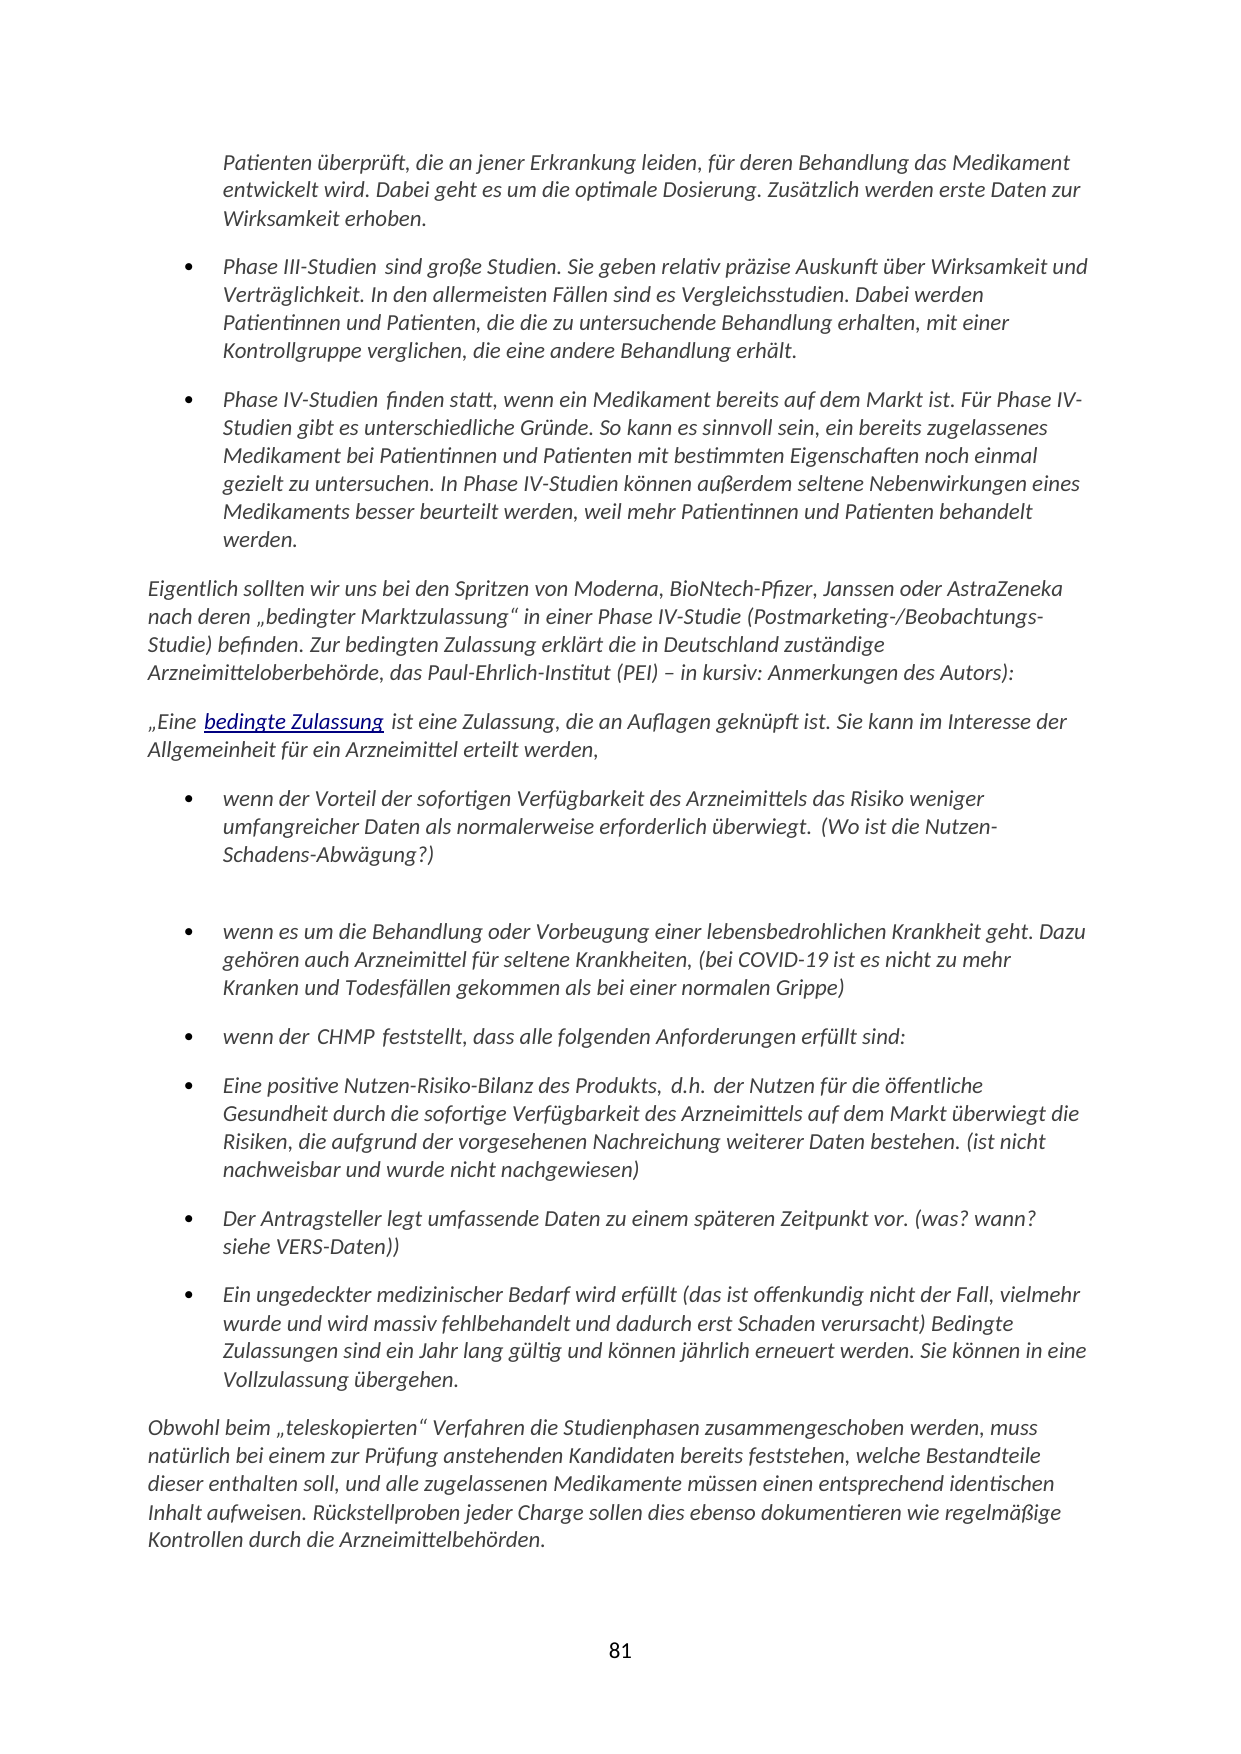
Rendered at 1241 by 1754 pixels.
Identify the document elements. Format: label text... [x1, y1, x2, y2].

list wenn der Vorteil der sofortigen Verfügbarkeit des Arzneimittels das Risiko weniger umfangreicher Daten als normalerweise erforderlich überwiegt. (Wo ist die Nutzen-Schadens-Abwägung?) [185, 784, 1093, 896]
list Ein ungedeckter medizinischer Bedarf wird erfüllt (das ist offenkundig nicht der Fall, vielmehr wurde und wird massiv fehlbehandelt und dadurch erst Schaden verursacht) Bedingte Zulassungen sind ein Jahr lang gültig und können jährlich erneuert werden. Sie können in eine Vollzulassung übergehen. [185, 1281, 1093, 1393]
text „Eine bedingte Zulassung ist eine Zulassung, die an Auflagen geknüpft ist. Sie kann im Interesse der Allgemeinheit für ein Arzneimittel erteilt werden, [148, 707, 1093, 763]
list Phase III-Studien sind große Studien. Sie geben relativ präzise Auskunft über Wirksamkeit und Verträglichkeit. In den allermeisten Fällen sind es Vergleichsstudien. Dabei werden Patientinnen und Patienten, die die zu untersuchende Behandlung erhalten, mit einer Kontrollgruppe verglichen, die eine andere Behandlung erhält. [185, 252, 1093, 364]
text Eigentlich sollten wir uns bei den Spritzen von Moderna, BioNtech-Pfizer, Janssen oder AstraZeneka nach deren „bedingter Marktzulassung“ in einer Phase IV-Studie (Postmarketing-/Beobachtungs-Studie) befinden. Zur bedingten Zulassung erklärt die in Deutschland zuständige Arzneimitteloberbehörde, das Paul-Ehrlich-Institut (PEI) – in kursiv: Anmerkungen des Autors): [148, 574, 1093, 686]
list wenn es um die Behandlung oder Vorbeugung einer lebensbedrohlichen Krankheit geht. Dazu gehören auch Arzneimittel für seltene Krankheiten, (bei COVID-19 ist es nicht zu mehr Kranken und Todesfällen gekommen als bei einer normalen Grippe) [185, 917, 1093, 1001]
list Patienten überprüft, die an jener Erkrankung leiden, für deren Behandlung das Medikament entwickelt wird. Dabei geht es um die optimale Dosierung. Zusätzlich werden erste Daten zur Wirksamkeit erhoben. [185, 148, 1093, 232]
list wenn der CHMP feststellt, dass alle folgenden Anforderungen erfüllt sind: [185, 1022, 1093, 1050]
text Obwohl beim „teleskopierten“ Verfahren die Studienphasen zusammengeschoben werden, muss natürlich bei einem zur Prüfung anstehenden Kandidaten bereits feststehen, welche Bestandteile dieser enthalten soll, und alle zugelassenen Medikamente müssen einen entsprechend identischen Inhalt aufweisen. Rückstellproben jeder Charge sollen dies ebenso dokumentieren wie regelmäßige Kontrollen durch die Arzneimittelbehörden. [148, 1413, 1093, 1554]
list Der Antragsteller legt umfassende Daten zu einem späteren Zeitpunkt vor. (was? wann? siehe VERS-Daten)) [185, 1204, 1093, 1260]
list Eine positive Nutzen-Risiko-Bilanz des Produkts, d.h. der Nutzen für die öffentliche Gesundheit durch die sofortige Verfügbarkeit des Arzneimittels auf dem Markt überwiegt die Risiken, die aufgrund der vorgesehenen Nachreichung weiterer Daten bestehen. (ist nicht nachweisbar und wurde nicht nachgewiesen) [185, 1071, 1093, 1183]
list Phase IV-Studien finden statt, wenn ein Medikament bereits auf dem Markt ist. Für Phase IV-Studien gibt es unterschiedliche Gründe. So kann es sinnvoll sein, ein bereits zugelassenes Medikament bei Patientinnen und Patienten mit bestimmten Eigenschaften noch einmal gezielt zu untersuchen. In Phase IV-Studien können außerdem seltene Nebenwirkungen eines Medikaments besser beurteilt werden, weil mehr Patientinnen und Patienten behandelt werden. [185, 385, 1093, 553]
